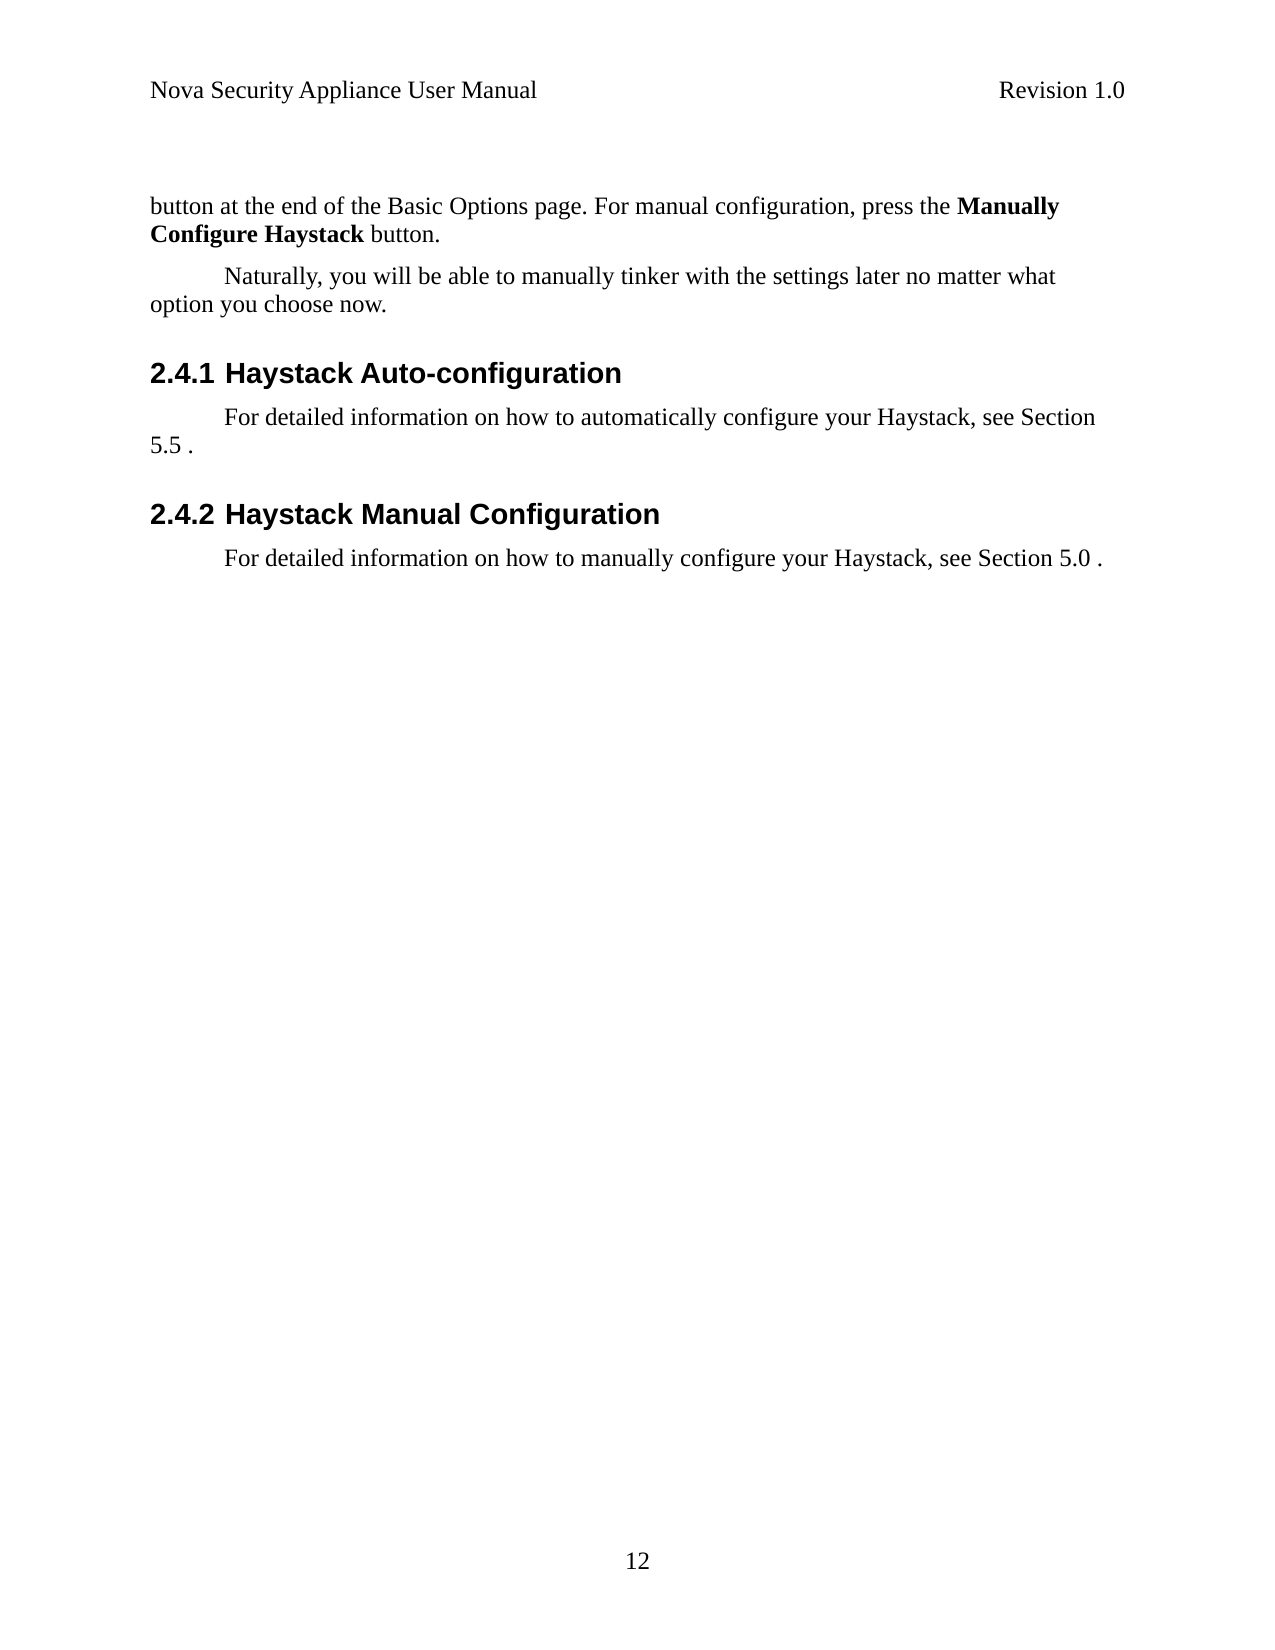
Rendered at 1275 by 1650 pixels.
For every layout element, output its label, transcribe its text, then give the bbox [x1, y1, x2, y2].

text For detailed information on how to manually configure your Haystack, see Section 5.0 . [150, 543, 1125, 572]
subtitle Haystack Manual Configuration [150, 497, 1125, 530]
text For detailed information on how to automatically configure your Haystack, see Section 5.5 . [150, 402, 1125, 459]
subtitle Haystack Auto-configuration [150, 356, 1125, 389]
text button at the end of the Basic Options page. For manual configuration, press the Manually Configure Haystack button. [150, 191, 1125, 248]
text Naturally, you will be able to manually tinker with the settings later no matter what option you choose now. [150, 261, 1125, 318]
